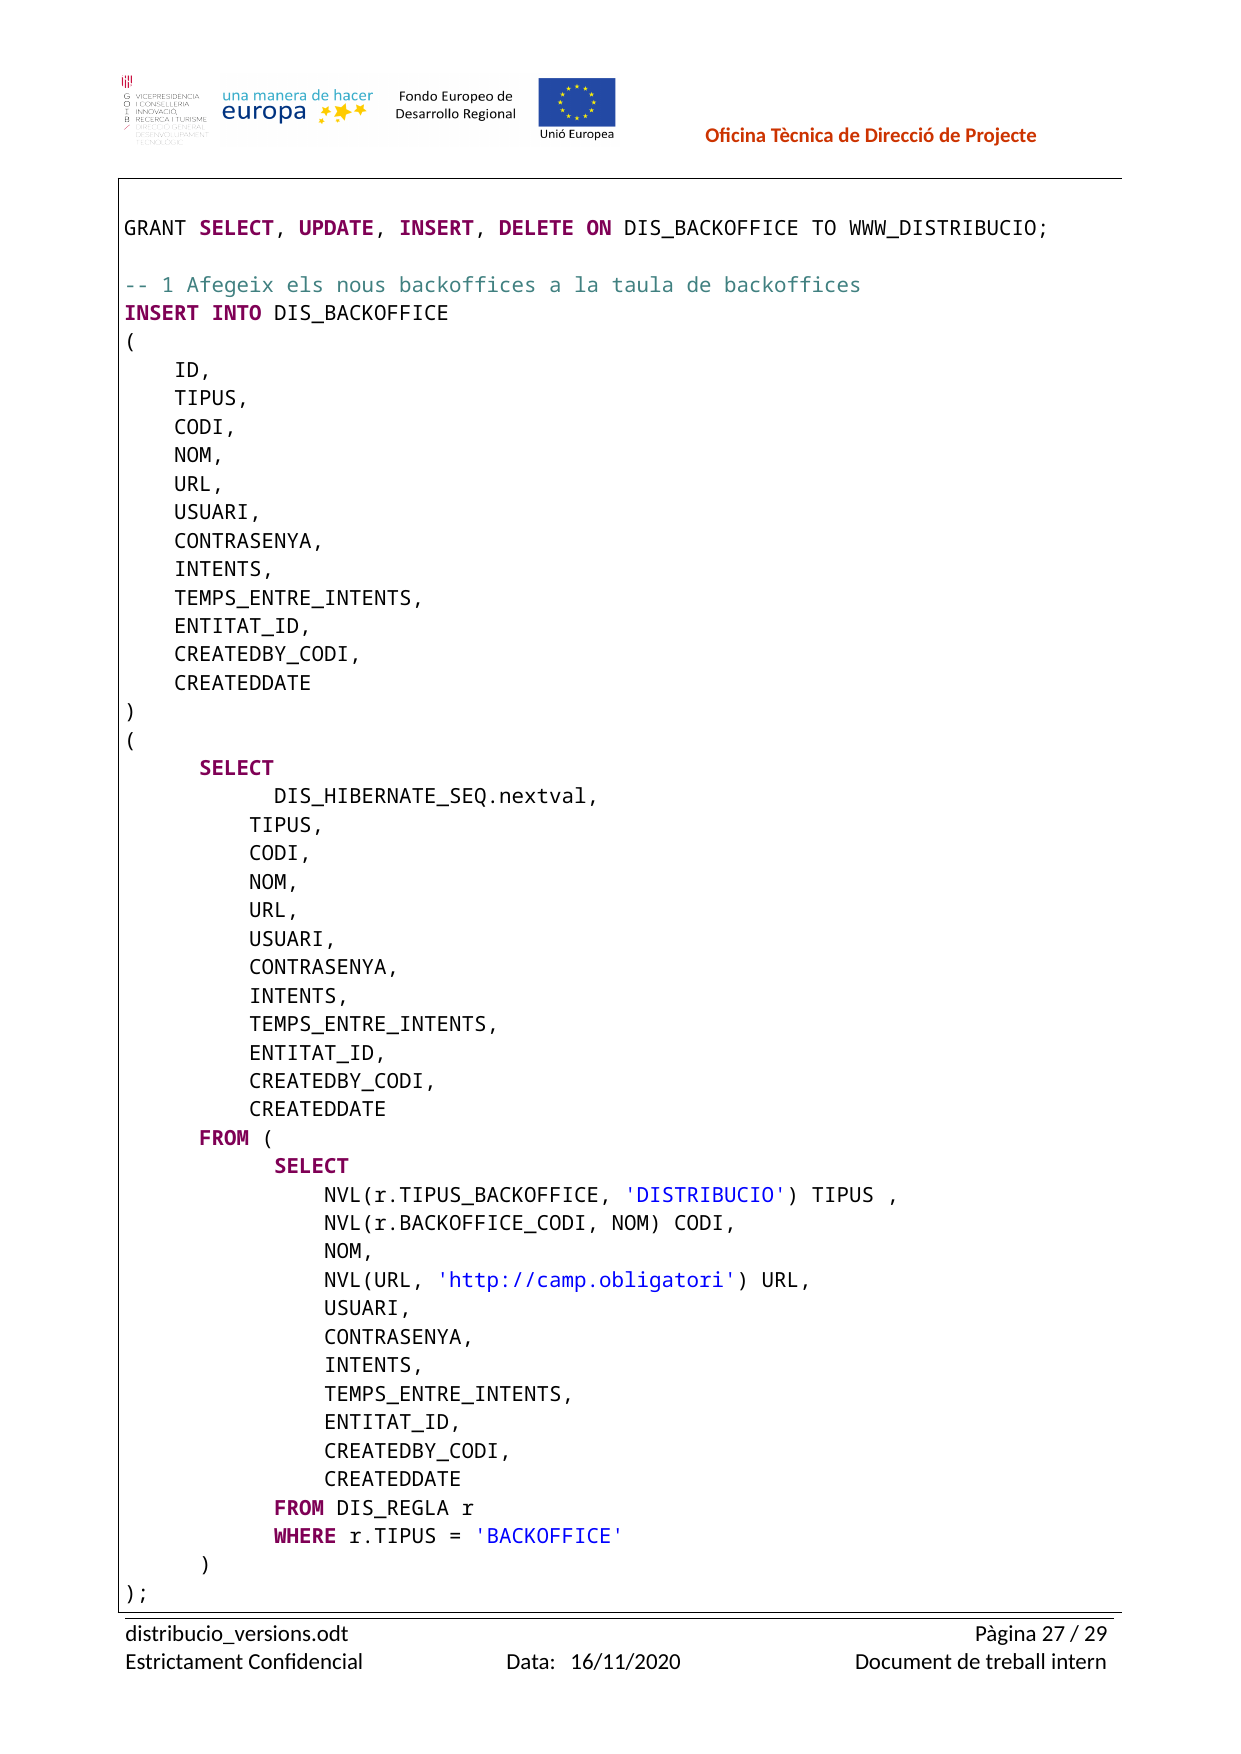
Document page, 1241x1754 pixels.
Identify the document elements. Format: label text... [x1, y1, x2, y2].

picture [118, 73, 213, 147]
table_header GRANT SELECT, UPDATE, INSERT, DELETE ON DIS_BACKOFFICE TO WWW_DISTRIBUCIO; -- 1 Afegeix els nous backoffices a la taula de backoffices INSERT INTO DIS_BACKOFFICE ( ID, TIPUS, CODI, NOM, URL, USUARI, CONTRASENYA, INTENTS, TEMPS_ENTRE_INTENTS, ENTITAT_ID, CREATEDBY_CODI, CREATEDDATE ) ( SELECT DIS_HIBERNATE_SEQ.nextval, TIPUS, CODI, NOM, URL, USUARI, CONTRASENYA, INTENTS, TEMPS_ENTRE_INTENTS, ENTITAT_ID, CREATEDBY_CODI, CREATEDDATE FROM ( SELECT NVL(r.TIPUS_BACKOFFICE, 'DISTRIBUCIO') TIPUS , NVL(r.BACKOFFICE_CODI, NOM) CODI, NOM, NVL(URL, 'http://camp.obligatori') URL, USUARI, CONTRASENYA, INTENTS, TEMPS_ENTRE_INTENTS, ENTITAT_ID, CREATEDBY_CODI, CREATEDDATE FROM DIS_REGLA r WHERE r.TIPUS = 'BACKOFFICE' ) ); [119, 179, 1122, 1612]
picture [219, 73, 621, 147]
